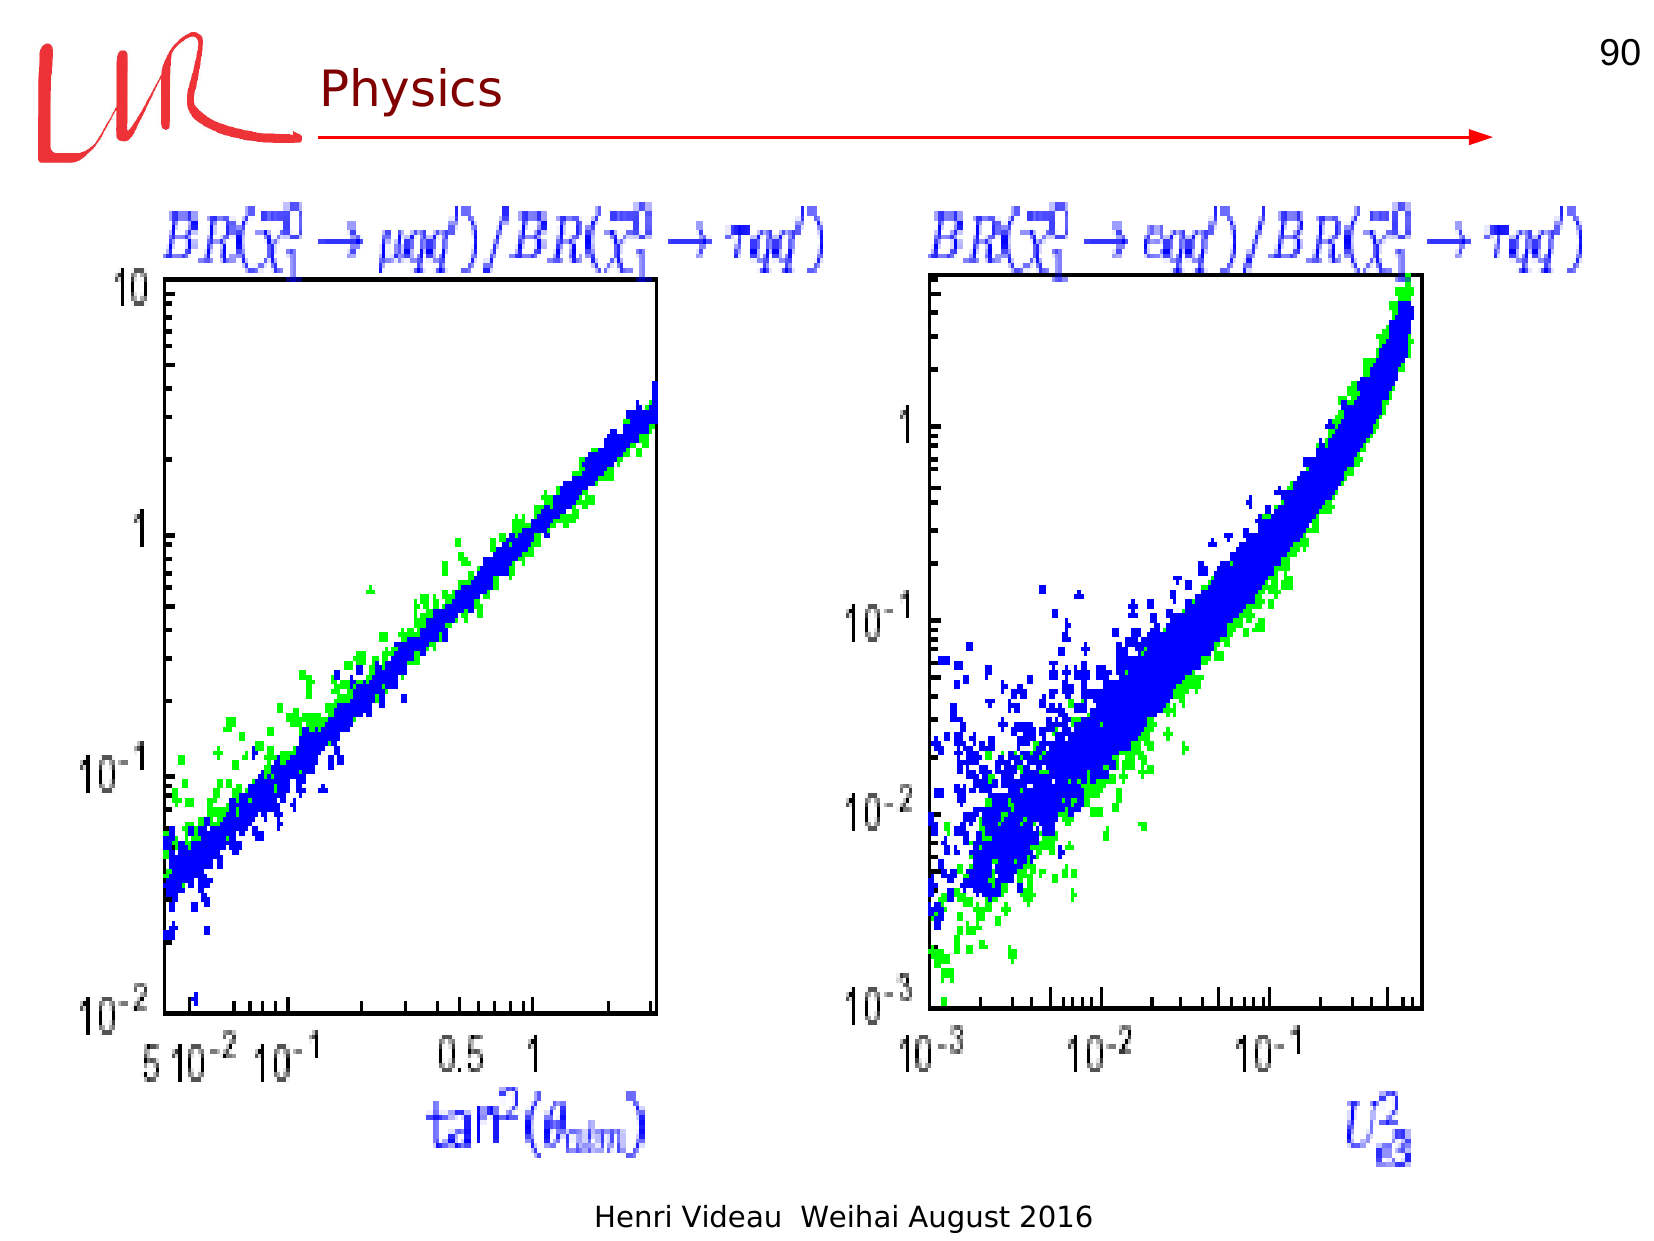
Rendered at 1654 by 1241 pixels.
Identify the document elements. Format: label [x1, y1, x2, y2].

picture [36, 169, 1637, 1196]
picture [38, 32, 302, 163]
